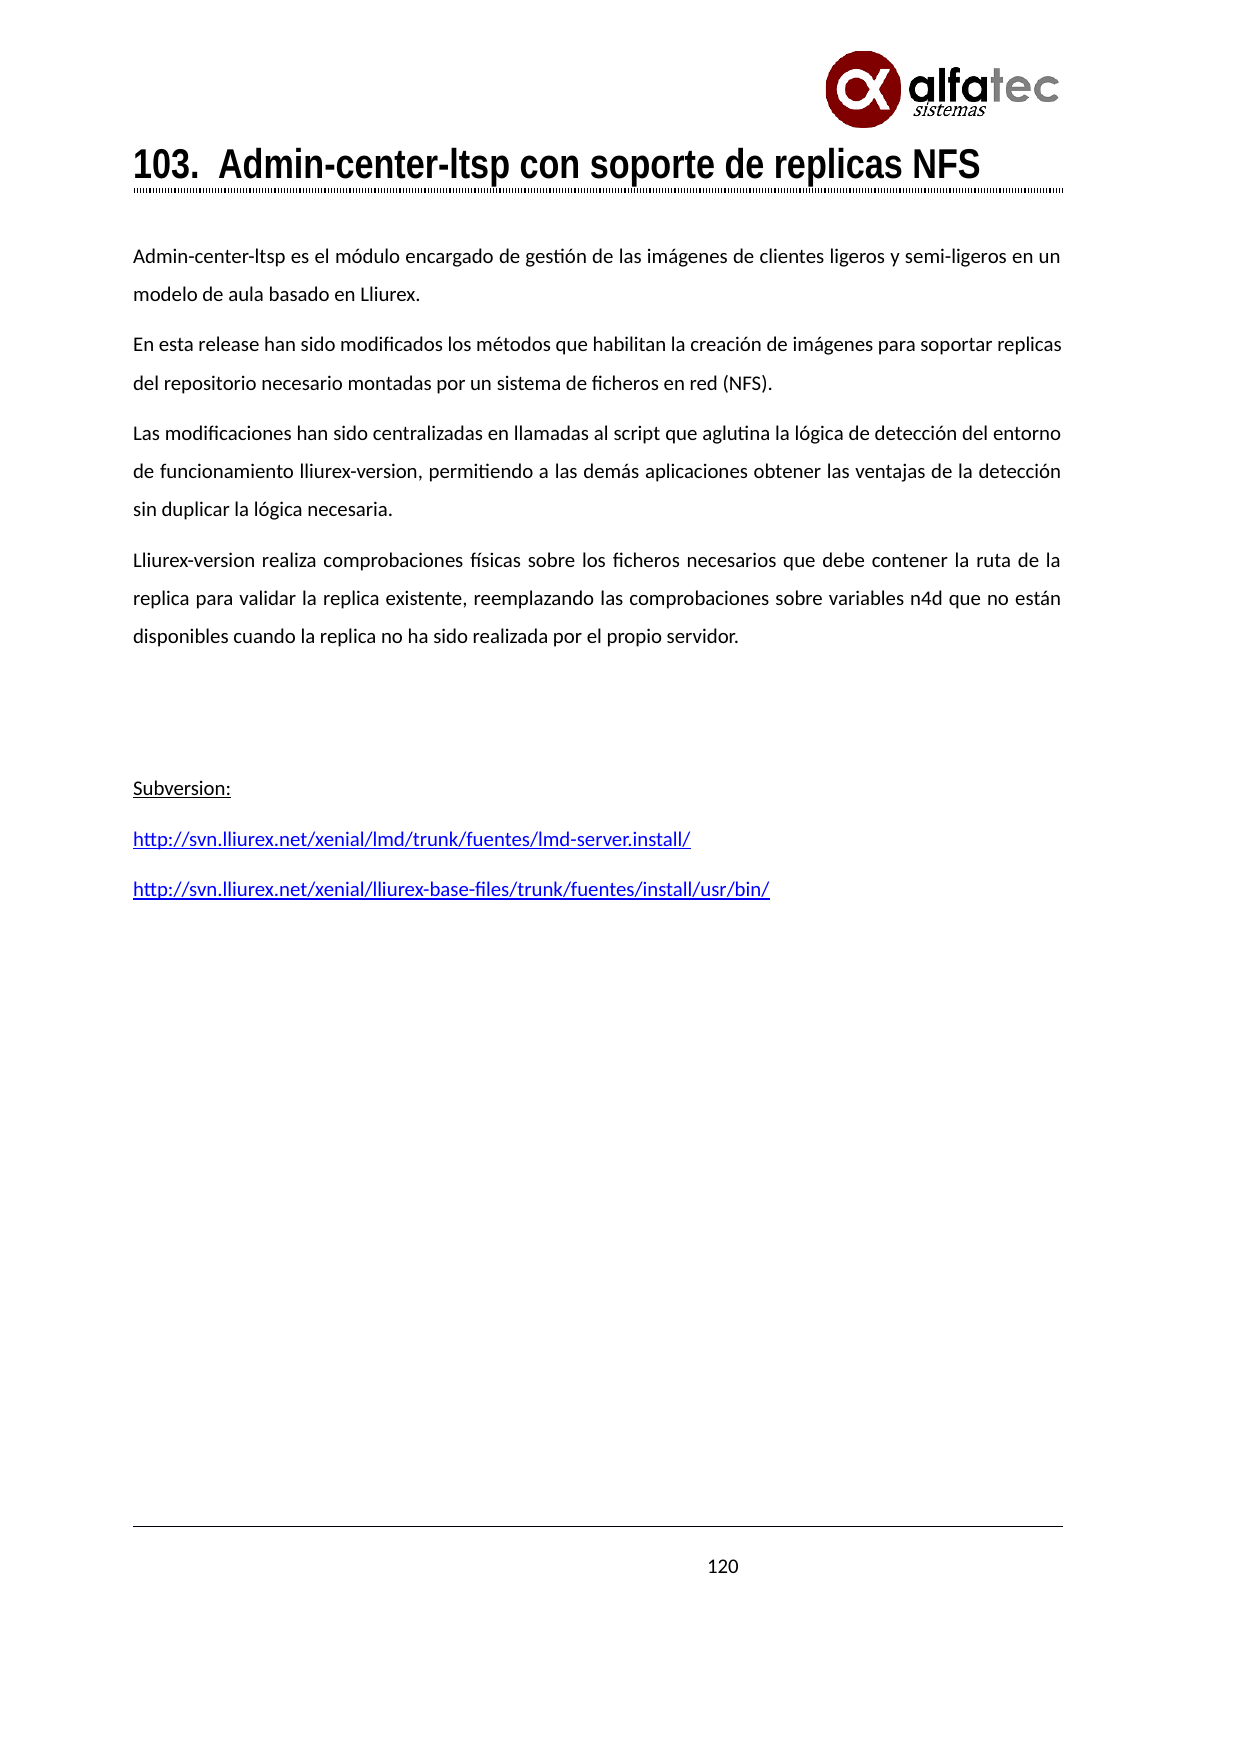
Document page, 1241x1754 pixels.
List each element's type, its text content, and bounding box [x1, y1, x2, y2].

subtitle Admin-center-ltsp con soporte de replicas NFS [133, 148, 1063, 193]
text En esta release han sido modificados los métodos que habilitan la creación de imágenes para soportar replicas del repositorio necesario montadas por un sistema de ficheros en red (NFS). [133, 332, 1063, 395]
picture [825, 51, 1061, 128]
text http://svn.lliurex.net/xenial/lliurex-base-files/trunk/fuentes/install/usr/bin/ [133, 877, 1063, 902]
text Admin-center-ltsp es el módulo encargado de gestión de las imágenes de clientes ligeros y semi-ligeros en un modelo de aula basado en Lliurex. [133, 243, 1063, 306]
text http://svn.lliurex.net/xenial/lmd/trunk/fuentes/lmd-server.install/ [133, 826, 1063, 851]
text Las modificaciones han sido centralizadas en llamadas al script que aglutina la lógica de detección del entorno de funcionamiento lliurex-version, permitiendo a las demás aplicaciones obtener las ventajas de la detección sin duplicar la lógica necesaria. [133, 420, 1063, 522]
text Subversion: [133, 775, 1063, 801]
text Lliurex-version realiza comprobaciones físicas sobre los ficheros necesarios que debe contener la ruta de la replica para validar la replica existente, reemplazando las comprobaciones sobre variables n4d que no están disponibles cuando la replica no ha sido realizada por el propio servidor. [133, 547, 1063, 649]
